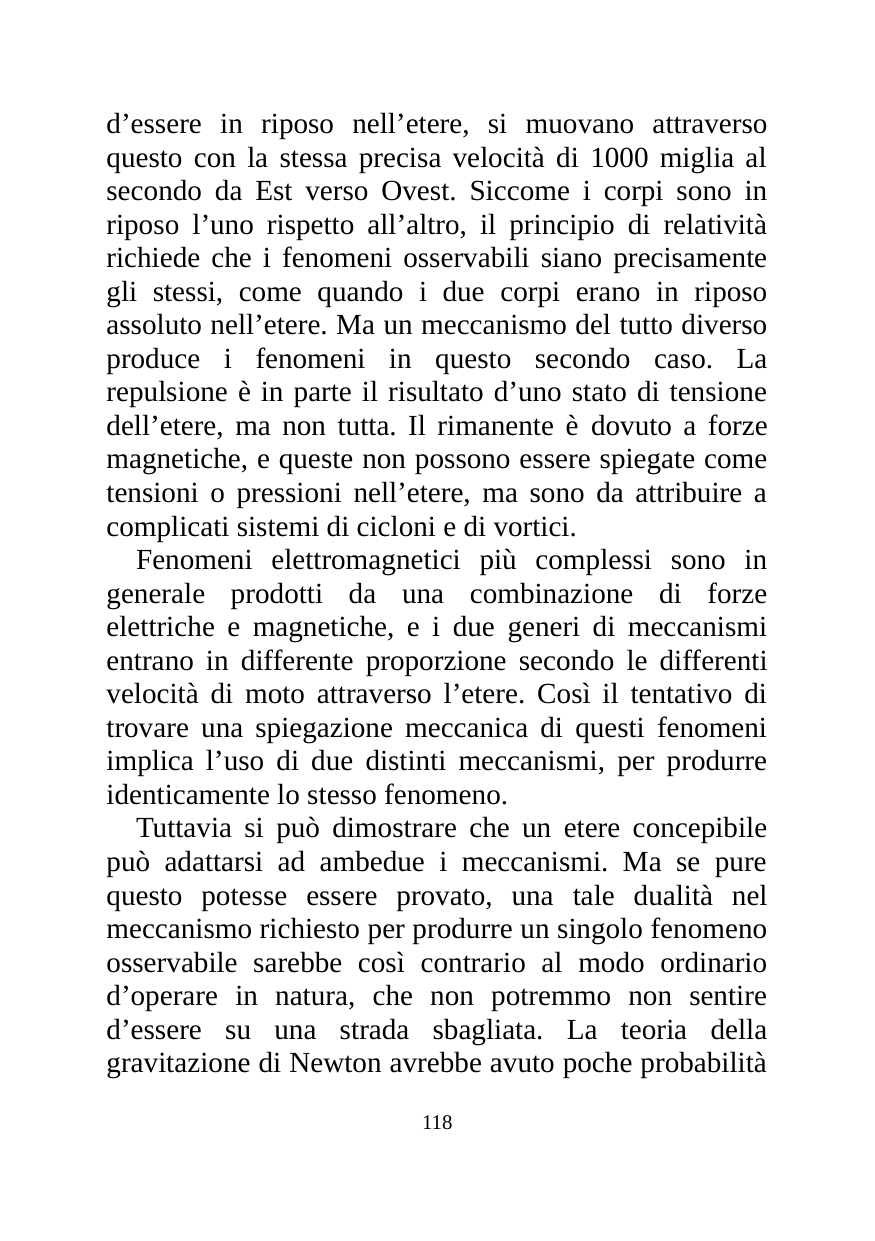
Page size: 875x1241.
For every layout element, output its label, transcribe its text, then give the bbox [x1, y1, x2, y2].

text Fenomeni elettromagnetici più complessi sono in generale prodotti da una combinazione di forze elettriche e magnetiche, e i due generi di meccanismi entrano in differente proporzione secondo le differenti velocità di moto attraverso l’etere. Così il tentativo di trovare una spiegazione meccanica di questi fenomeni implica l’uso di due distinti meccanismi, per produrre identicamente lo stesso fenomeno. [106, 542, 768, 811]
text Tuttavia si può dimostrare che un etere concepibile può adattarsi ad ambedue i meccanismi. Ma se pure questo potesse essere provato, una tale dualità nel meccanismo richiesto per produrre un singolo fenomeno osservabile sarebbe così contrario al modo ordinario d’operare in natura, che non potremmo non sentire d’essere su una strada sbagliata. La teoria della gravitazione di Newton avrebbe avuto poche probabilità [106, 811, 768, 1079]
text d’essere in riposo nell’etere, si muovano attraverso questo con la stessa precisa velocità di 1000 miglia al secondo da Est verso Ovest. Siccome i corpi sono in riposo l’uno rispetto all’altro, il principio di relatività richiede che i fenomeni osservabili siano precisamente gli stessi, come quando i due corpi erano in riposo assoluto nell’etere. Ma un meccanismo del tutto diverso produce i fenomeni in questo secondo caso. La repulsione è in parte il risultato d’uno stato di tensione dell’etere, ma non tutta. Il rimanente è dovuto a forze magnetiche, e queste non possono essere spiegate come tensioni o pressioni nell’etere, ma sono da attribuire a complicati sistemi di cicloni e di vortici. [106, 106, 768, 542]
